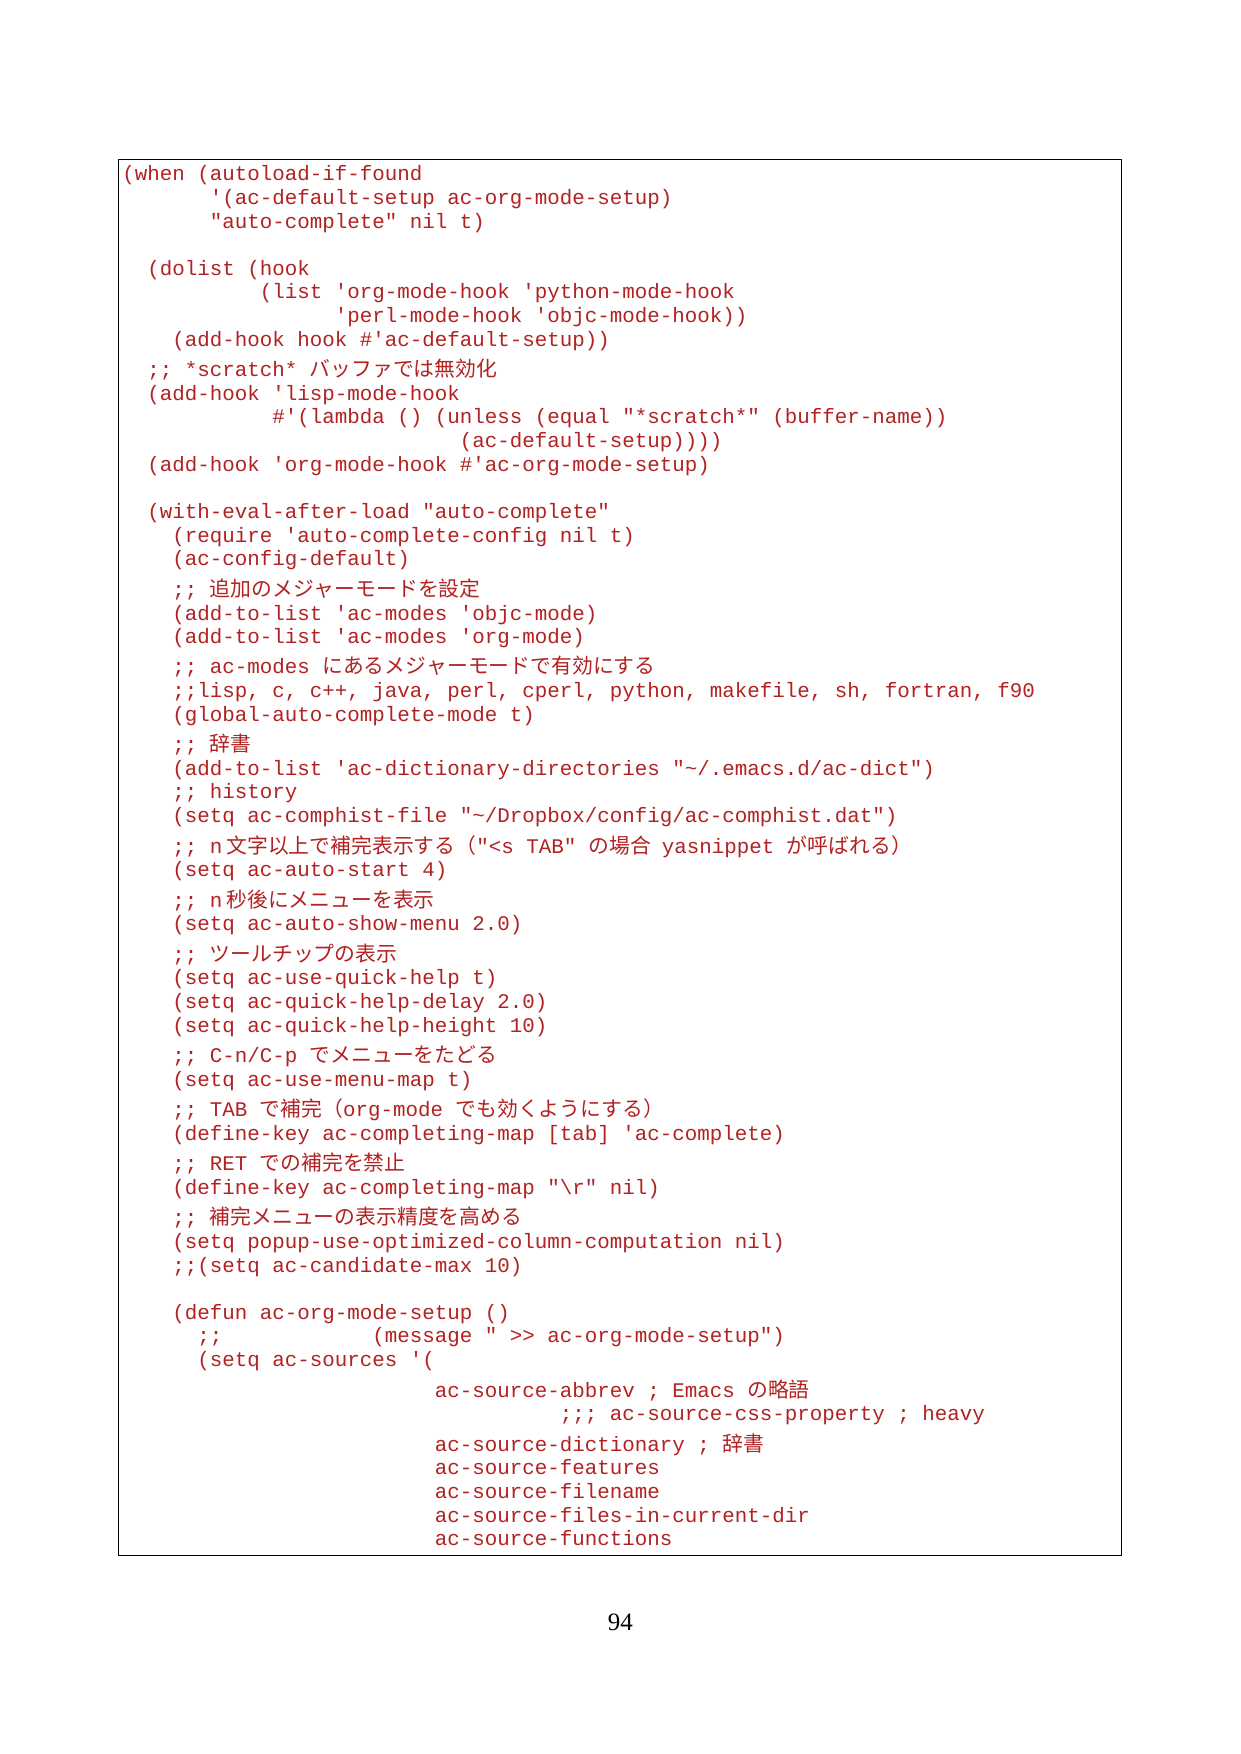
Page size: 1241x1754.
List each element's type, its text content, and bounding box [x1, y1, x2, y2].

text (setq ac-comphist-file "~/Dropbox/config/ac-comphist.dat") [119, 801, 1121, 825]
text (setq ac-auto-show-menu 2.0) [119, 909, 1121, 933]
text (when (autoload-if-found [119, 160, 1121, 183]
text (define-key ac-completing-map [tab] 'ac-complete) [119, 1119, 1121, 1142]
text "auto-complete" nil t) [119, 207, 1121, 230]
text (add-to-list 'ac-modes 'objc-mode) [119, 598, 1121, 622]
text '(ac-default-setup ac-org-mode-setup) [119, 183, 1121, 207]
text (add-hook 'org-mode-hook #'ac-org-mode-setup) [119, 450, 1121, 473]
text (setq ac-quick-help-height 10) [119, 1011, 1121, 1034]
text [118, 118, 1122, 147]
text (setq popup-use-optimized-column-computation nil) [119, 1227, 1121, 1251]
text (setq ac-auto-start 4) [119, 855, 1121, 879]
text ;; n文字以上で補完表示する（"<s TAB" の場合 yasnippet が呼ばれる） [119, 825, 1121, 855]
text #'(lambda () (unless (equal "*scratch*" (buffer-name)) [119, 403, 1121, 426]
text ;; n秒後にメニューを表示 [119, 879, 1121, 909]
text (ac-default-setup)))) [119, 426, 1121, 450]
text ac-source-functions [119, 1524, 1121, 1555]
text ac-source-filename [119, 1477, 1121, 1501]
text (setq ac-use-menu-map t) [119, 1065, 1121, 1088]
text (list 'org-mode-hook 'python-mode-hook [119, 278, 1121, 301]
text (setq ac-quick-help-delay 2.0) [119, 987, 1121, 1011]
text ;; ツールチップの表示 [119, 933, 1121, 963]
text ;; history [119, 778, 1121, 801]
text (add-hook 'lisp-mode-hook [119, 379, 1121, 403]
text (add-hook hook #'ac-default-setup)) [119, 325, 1121, 348]
text ac-source-abbrev ; Emacs の略語 [119, 1369, 1121, 1399]
text ;;lisp, c, c++, java, perl, cperl, python, makefile, sh, fortran, f90 [119, 676, 1121, 700]
text (with-eval-after-load "auto-complete" [119, 497, 1121, 521]
text 'perl-mode-hook 'objc-mode-hook)) [119, 301, 1121, 325]
text ;; ac-modes にあるメジャーモードで有効にする [119, 646, 1121, 676]
text ;; RET での補完を禁止 [119, 1142, 1121, 1173]
text ac-source-dictionary ; 辞書 [119, 1423, 1121, 1453]
text (defun ac-org-mode-setup () [119, 1298, 1121, 1322]
text ;;; ac-source-css-property ; heavy [119, 1399, 1121, 1423]
text (ac-config-default) [119, 544, 1121, 568]
text ;; 補完メニューの表示精度を高める [119, 1197, 1121, 1227]
text (define-key ac-completing-map "\r" nil) [119, 1173, 1121, 1197]
text ;; 追加のメジャーモードを設定 [119, 568, 1121, 598]
text ;; TAB で補完（org-mode でも効くようにする） [119, 1088, 1121, 1119]
text (global-auto-complete-mode t) [119, 700, 1121, 723]
text (setq ac-use-quick-help t) [119, 963, 1121, 987]
text (require 'auto-complete-config nil t) [119, 521, 1121, 544]
text (add-to-list 'ac-dictionary-directories "~/.emacs.d/ac-dict") [119, 754, 1121, 778]
text ;; C-n/C-p でメニューをたどる [119, 1034, 1121, 1065]
text ;; 辞書 [119, 723, 1121, 754]
text ;;(setq ac-candidate-max 10) [119, 1251, 1121, 1274]
text ac-source-features [119, 1453, 1121, 1477]
text ;; *scratch* バッファでは無効化 [119, 348, 1121, 379]
text ac-source-files-in-current-dir [119, 1501, 1121, 1524]
text (add-to-list 'ac-modes 'org-mode) [119, 622, 1121, 646]
text (setq ac-sources '( [119, 1345, 1121, 1369]
text (dolist (hook [119, 254, 1121, 278]
text ;; (message " >> ac-org-mode-setup") [119, 1322, 1121, 1345]
